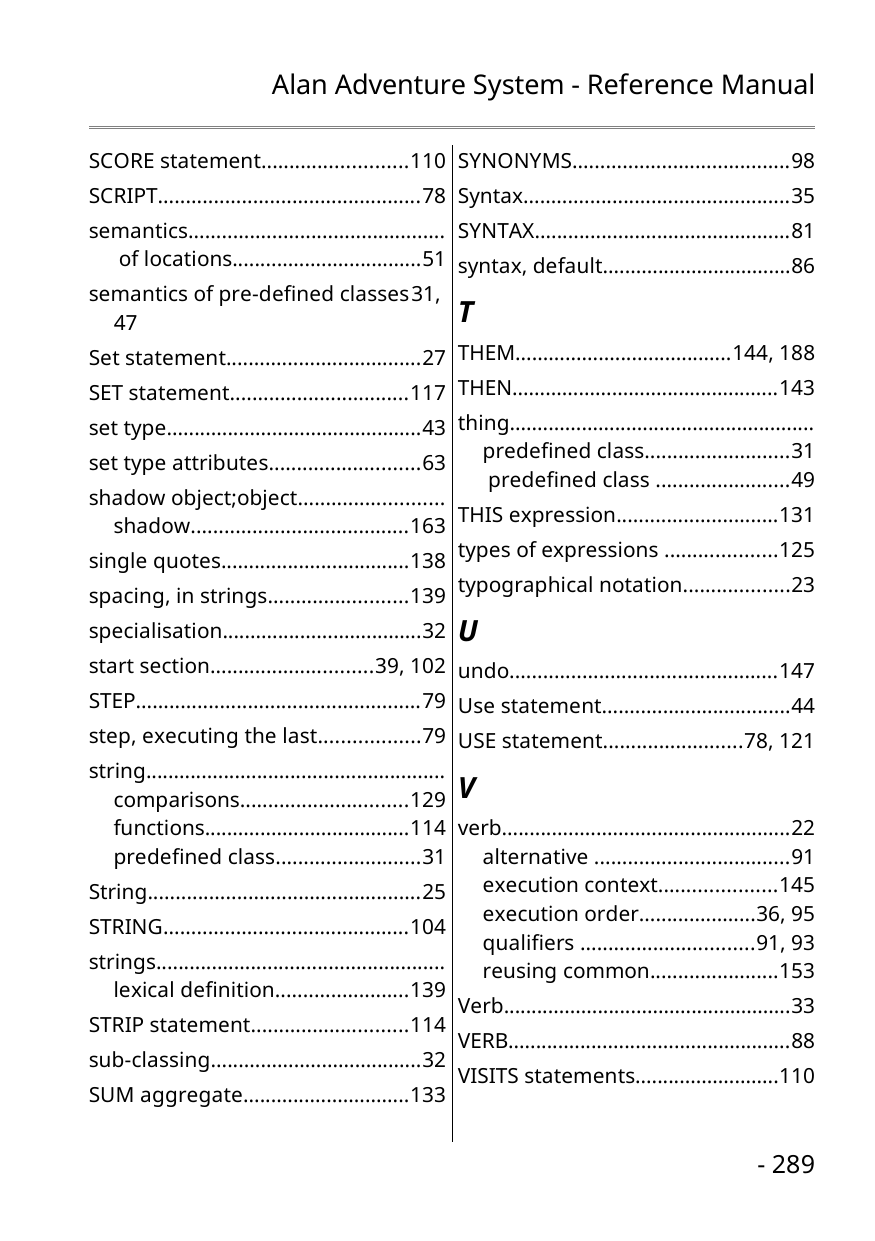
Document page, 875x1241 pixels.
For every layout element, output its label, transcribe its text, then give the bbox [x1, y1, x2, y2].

text of locations 51 [113, 244, 446, 273]
text THIS expression 131 [458, 499, 815, 528]
text start section 39, 102 [88, 651, 446, 680]
text SUM aggregate 133 [88, 1080, 446, 1109]
text THEN 143 [458, 372, 815, 401]
text SCORE statement 110 [88, 146, 446, 174]
text comparisons 129 [113, 785, 446, 813]
text single quotes 138 [88, 546, 446, 575]
text U [458, 610, 815, 650]
text specialisation 32 [88, 616, 446, 645]
text lexical definition 139 [113, 975, 446, 1004]
text USE statement 78, 121 [458, 726, 815, 755]
text V [458, 767, 815, 807]
text set type attributes 63 [88, 448, 446, 476]
text shadow object;object [88, 483, 446, 511]
text VISITS statements 110 [458, 1061, 815, 1089]
text qualifiers 91, 93 [482, 927, 815, 956]
text set type 43 [88, 413, 446, 441]
text STEP 79 [88, 686, 446, 715]
text types of expressions 125 [458, 534, 815, 563]
text semantics of pre-defined classes 31, 47 [88, 279, 446, 336]
text semantics [88, 216, 446, 244]
text reusing common 153 [482, 956, 815, 984]
text functions 114 [113, 813, 446, 842]
text Verb 33 [458, 991, 815, 1019]
text step, executing the last 79 [88, 721, 446, 750]
text STRING 104 [88, 912, 446, 940]
text execution context 145 [482, 870, 815, 899]
text typographical notation 23 [458, 569, 815, 598]
text SCRIPT 78 [88, 181, 446, 209]
text THEM 144, 188 [458, 337, 815, 366]
text STRIP statement 114 [88, 1010, 446, 1039]
text string [88, 756, 446, 785]
text undo 147 [458, 656, 815, 685]
text Use statement 44 [458, 691, 815, 720]
text T [458, 291, 815, 331]
text VERB 88 [458, 1026, 815, 1054]
text predefined class 49 [482, 464, 815, 493]
text shadow 163 [113, 511, 446, 540]
text predefined class 31 [482, 436, 815, 464]
text thing [458, 407, 815, 436]
text Set statement 27 [88, 343, 446, 371]
text spacing, in strings 139 [88, 581, 446, 610]
text alternative 91 [482, 842, 815, 870]
text execution order 36, 95 [482, 899, 815, 927]
text strings [88, 947, 446, 975]
text Syntax 35 [458, 181, 815, 209]
text predefined class 31 [113, 842, 446, 870]
text SYNONYMS 98 [458, 146, 815, 174]
text verb 22 [458, 813, 815, 842]
text SYNTAX 81 [458, 216, 815, 244]
text String 25 [88, 877, 446, 905]
text sub-classing 32 [88, 1045, 446, 1074]
text syntax, default 86 [458, 251, 815, 279]
text SET statement 117 [88, 378, 446, 406]
